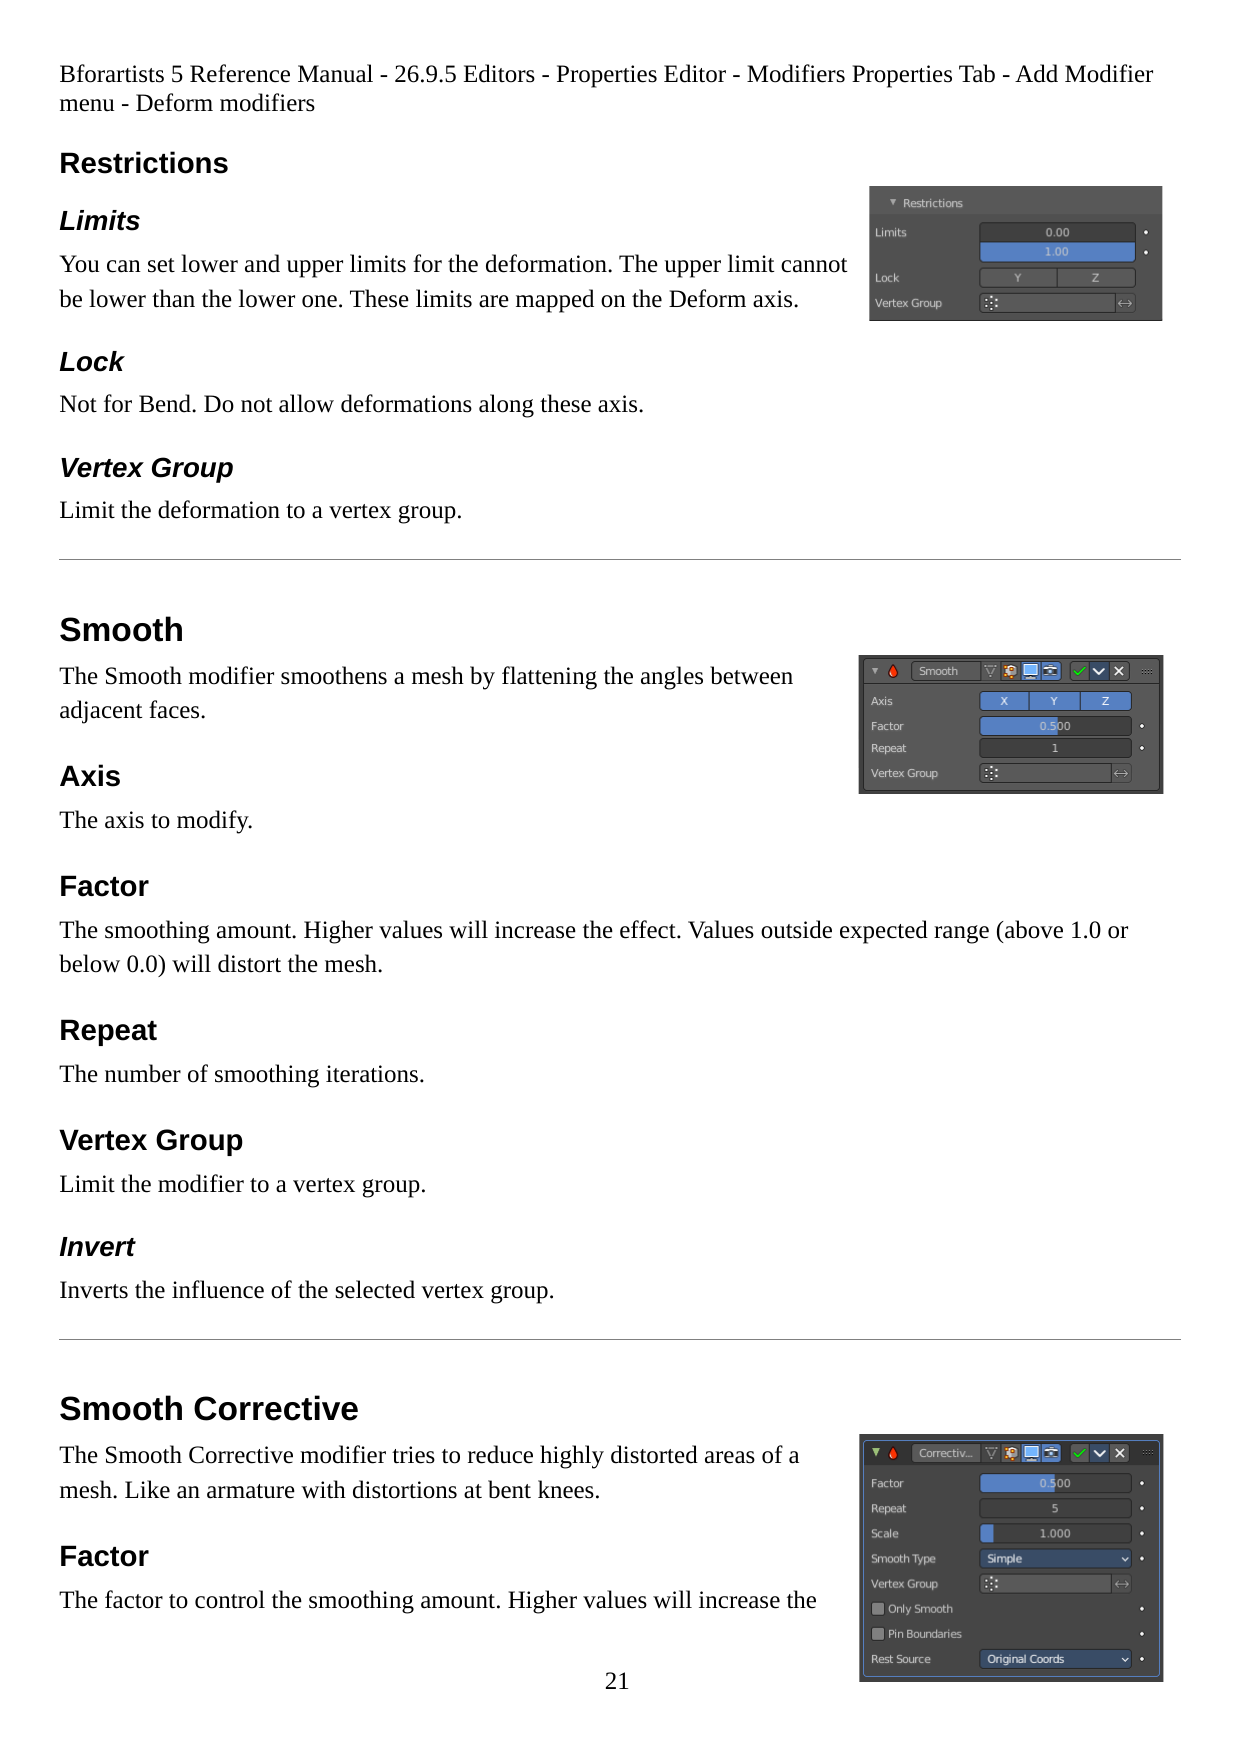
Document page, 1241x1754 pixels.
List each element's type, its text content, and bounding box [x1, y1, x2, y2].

subtitle [1164, 1538, 1181, 1572]
subtitle Axis [59, 759, 858, 793]
text The number of smoothing iterations. [59, 1059, 1181, 1088]
subtitle [1163, 205, 1181, 237]
picture [859, 1434, 1164, 1682]
picture [869, 186, 1163, 321]
text The Smooth Corrective modifier tries to reduce highly distorted areas of a mesh. Like an armature with distortions at bent knees. [59, 1440, 859, 1504]
text You can set lower and upper limits for the deformation. The upper limit cannot be lower than the lower one. These limits are mapped on the Deform axis. [59, 249, 869, 312]
text Inverts the influence of the selected vertex group. [59, 1275, 1181, 1304]
text The factor to control the smoothing amount. Higher values will increase the [59, 1585, 859, 1613]
text The axis to modify. [59, 805, 1181, 834]
subtitle [1164, 759, 1181, 793]
text Limit the deformation to a vertex group. [59, 496, 1181, 524]
subtitle Smooth Corrective [59, 1389, 1181, 1428]
subtitle Invert [59, 1231, 1181, 1263]
subtitle Limits [59, 205, 869, 237]
picture [858, 655, 1164, 794]
subtitle Restrictions [59, 146, 1181, 180]
subtitle Smooth [59, 609, 1181, 648]
subtitle Repeat [59, 1013, 1181, 1047]
subtitle Factor [59, 1538, 859, 1572]
text The Smooth modifier smoothens a mesh by flattening the angles between adjacent faces. [59, 661, 858, 724]
subtitle Vertex Group [59, 451, 1181, 483]
text Limit the modifier to a vertex group. [59, 1169, 1181, 1198]
subtitle Lock [59, 345, 1181, 377]
text Not for Bend. Do not allow deformations along these axis. [59, 389, 1181, 418]
subtitle Factor [59, 869, 1181, 902]
text The smoothing amount. Higher values will increase the effect. Values outside expected range (above 1.0 or below 0.0) will distort the mesh. [59, 915, 1181, 978]
subtitle Vertex Group [59, 1123, 1181, 1157]
